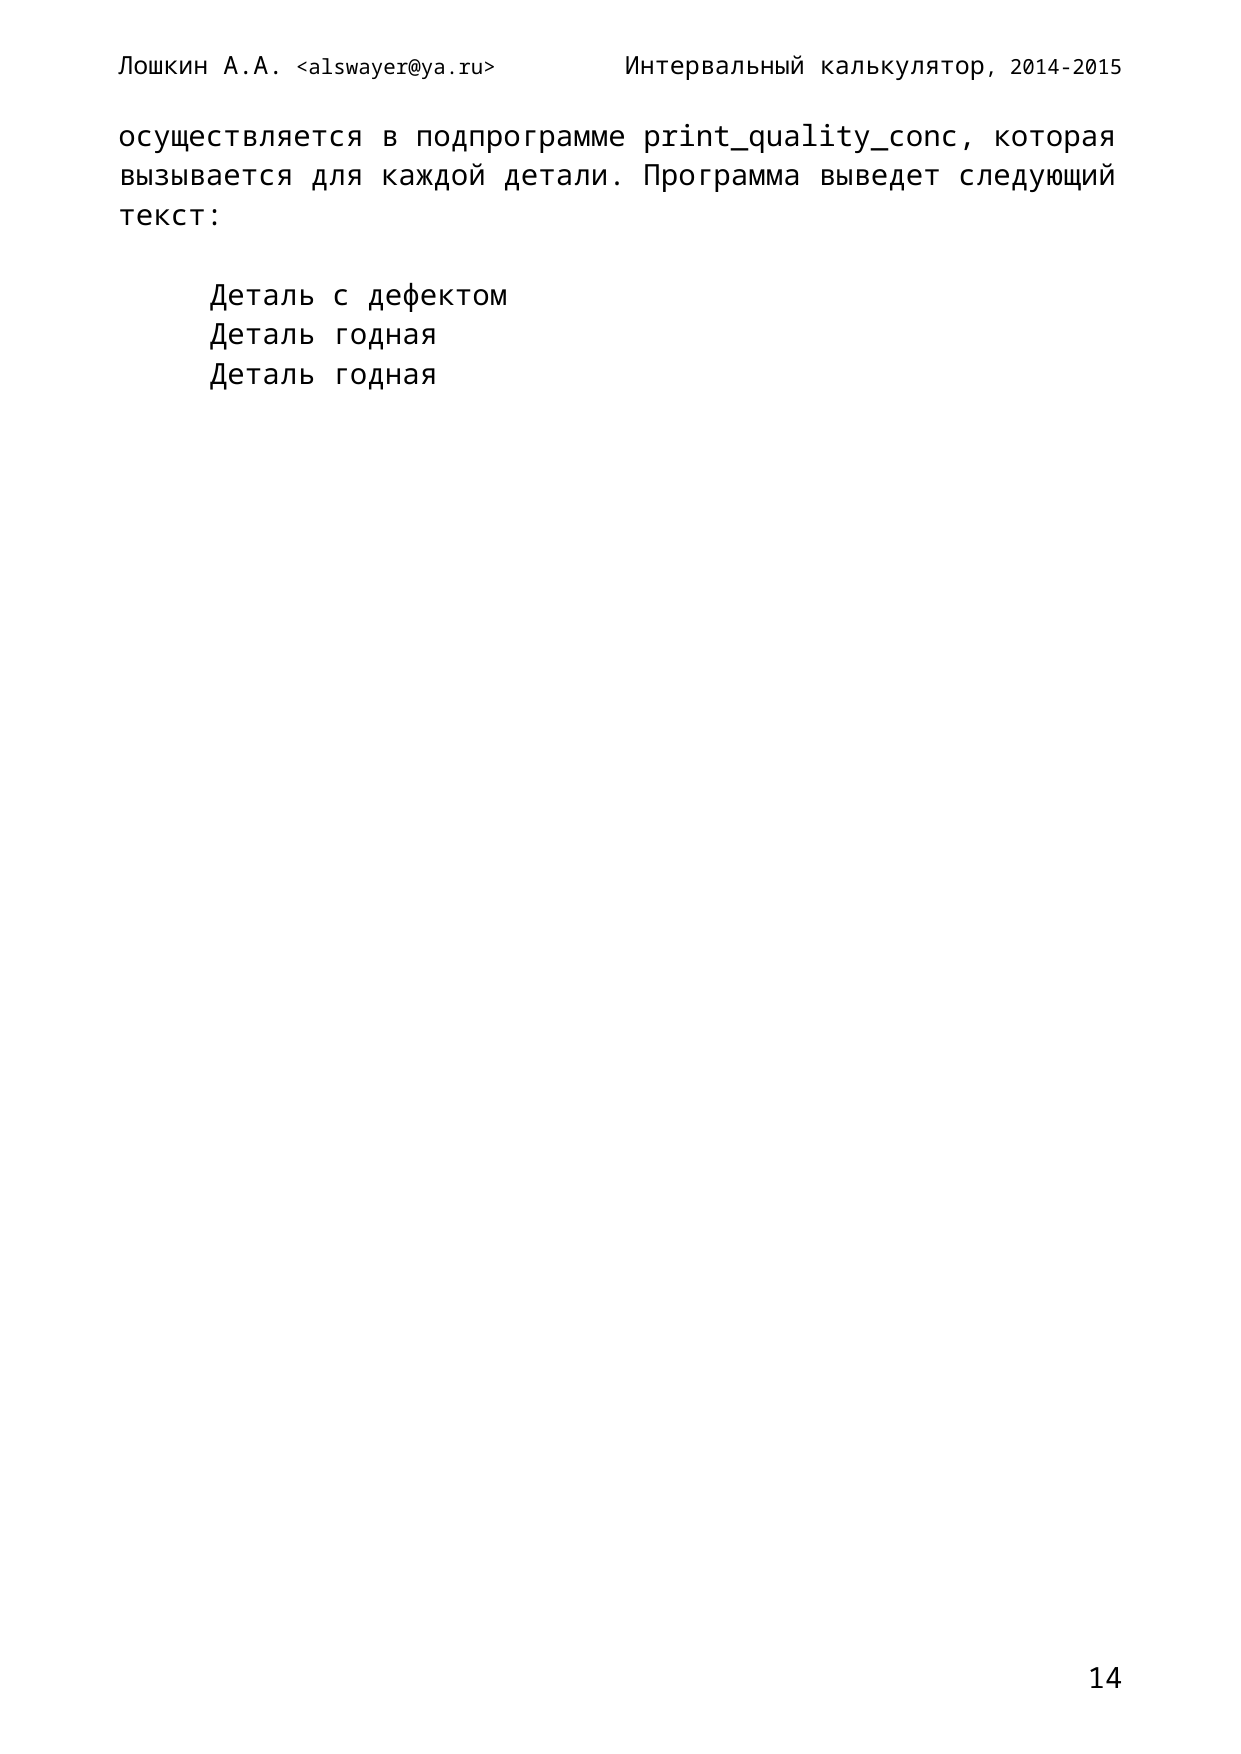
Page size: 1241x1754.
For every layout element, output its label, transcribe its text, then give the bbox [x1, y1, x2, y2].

text Деталь годная [118, 313, 1122, 353]
text Деталь с дефектом [118, 274, 1122, 313]
text осуществляется в подпрограмме print_quality_conc, которая вызывается для каждой детали. Программа выведет следующий текст: [118, 115, 1122, 234]
text Деталь годная [118, 353, 1122, 393]
